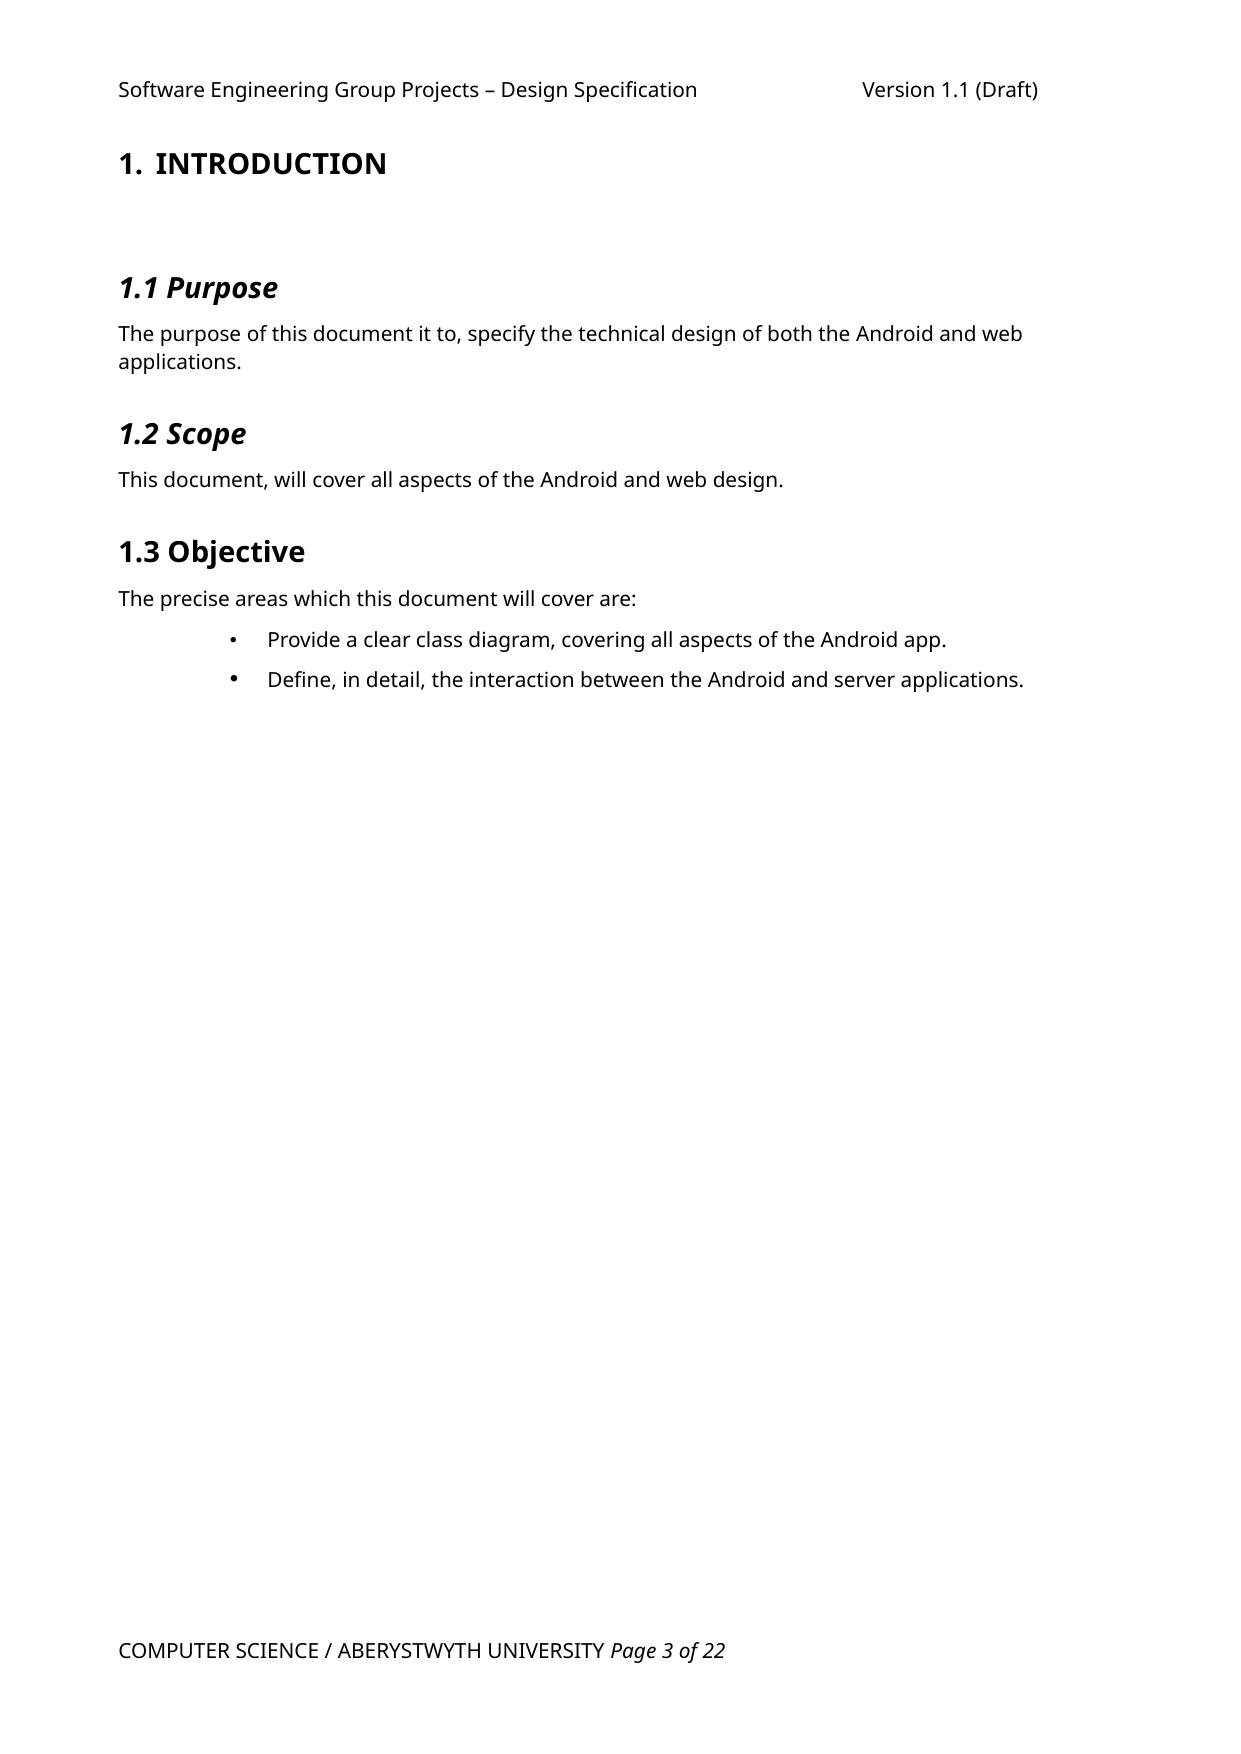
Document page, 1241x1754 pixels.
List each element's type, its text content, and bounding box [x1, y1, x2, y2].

subtitle 1.1 Purpose [118, 267, 1122, 307]
list Provide a clear class diagram, covering all aspects of the Android app. [229, 625, 1122, 653]
subtitle 1.2 Scope [118, 413, 1122, 453]
text The purpose of this document it to, specify the technical design of both the Android and web applications. [118, 319, 1122, 376]
list Define, in detail, the interaction between the Android and server applications. [229, 666, 1122, 728]
subtitle INTRODUCTION [118, 143, 1122, 183]
text The precise areas which this document will cover are: [118, 584, 1122, 612]
subtitle 1.3 Objective [118, 532, 1122, 571]
text This document, will cover all aspects of the Android and web design. [118, 466, 1122, 494]
